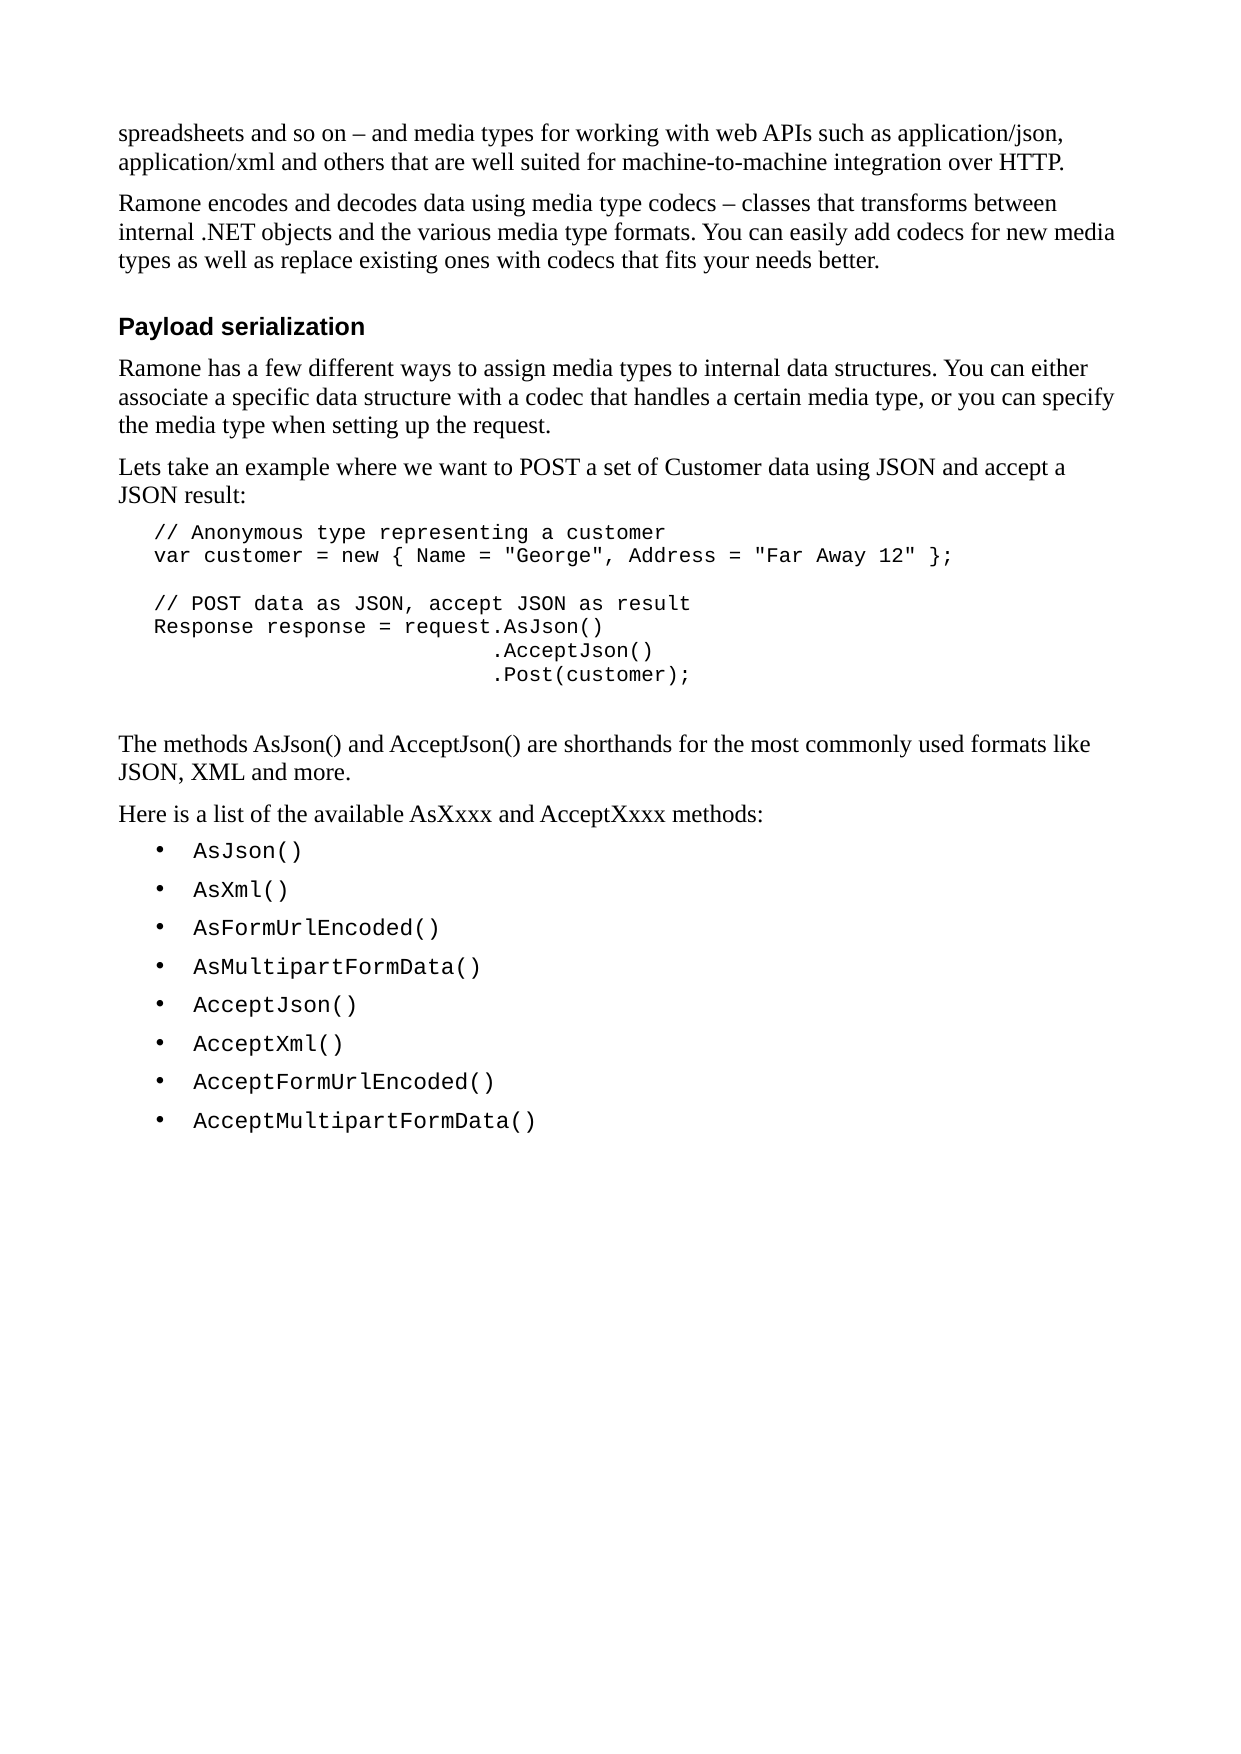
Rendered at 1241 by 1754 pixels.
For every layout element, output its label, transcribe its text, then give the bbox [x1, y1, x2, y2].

text spreadsheets and so on – and media types for working with web APIs such as application/json, application/xml and others that are well suited for machine-to-machine integration over HTTP. [118, 118, 1122, 176]
list AsFormUrlEncoded() [156, 917, 1122, 943]
text The methods AsJson() and AcceptJson() are shorthands for the most commonly used formats like JSON, XML and more. [118, 729, 1122, 786]
text Response response = request.AsJson() [153, 616, 1122, 640]
list AcceptMultipartFormData() [156, 1109, 1122, 1135]
text Lets take an example where we want to POST a set of Customer data using JSON and accept a JSON result: [118, 452, 1122, 509]
list AsMultipartFormData() [156, 955, 1122, 981]
text // POST data as JSON, accept JSON as result [153, 593, 1122, 616]
text var customer = new { Name = "George", Address = "Far Away 12" }; [153, 546, 1122, 569]
text // Anonymous type representing a customer [153, 522, 1122, 546]
text .AcceptJson() [153, 640, 1122, 664]
text Here is a list of the available AsXxxx and AcceptXxxx methods: [118, 799, 1122, 827]
text Ramone has a few different ways to assign media types to internal data structures. You can either associate a specific data structure with a codec that handles a certain media type, or you can specify the media type when setting up the request. [118, 353, 1122, 439]
list AcceptXml() [156, 1032, 1122, 1058]
list AsJson() [156, 840, 1122, 866]
list AsXml() [156, 878, 1122, 904]
list AcceptFormUrlEncoded() [156, 1071, 1122, 1096]
subtitle Payload serialization [118, 312, 1122, 341]
text Ramone encodes and decodes data using media type codecs – classes that transforms between internal .NET objects and the various media type formats. You can easily add codecs for new media types as well as replace existing ones with codecs that fits your needs better. [118, 188, 1122, 274]
list AcceptJson() [156, 994, 1122, 1019]
text .Post(customer); [153, 664, 1122, 687]
